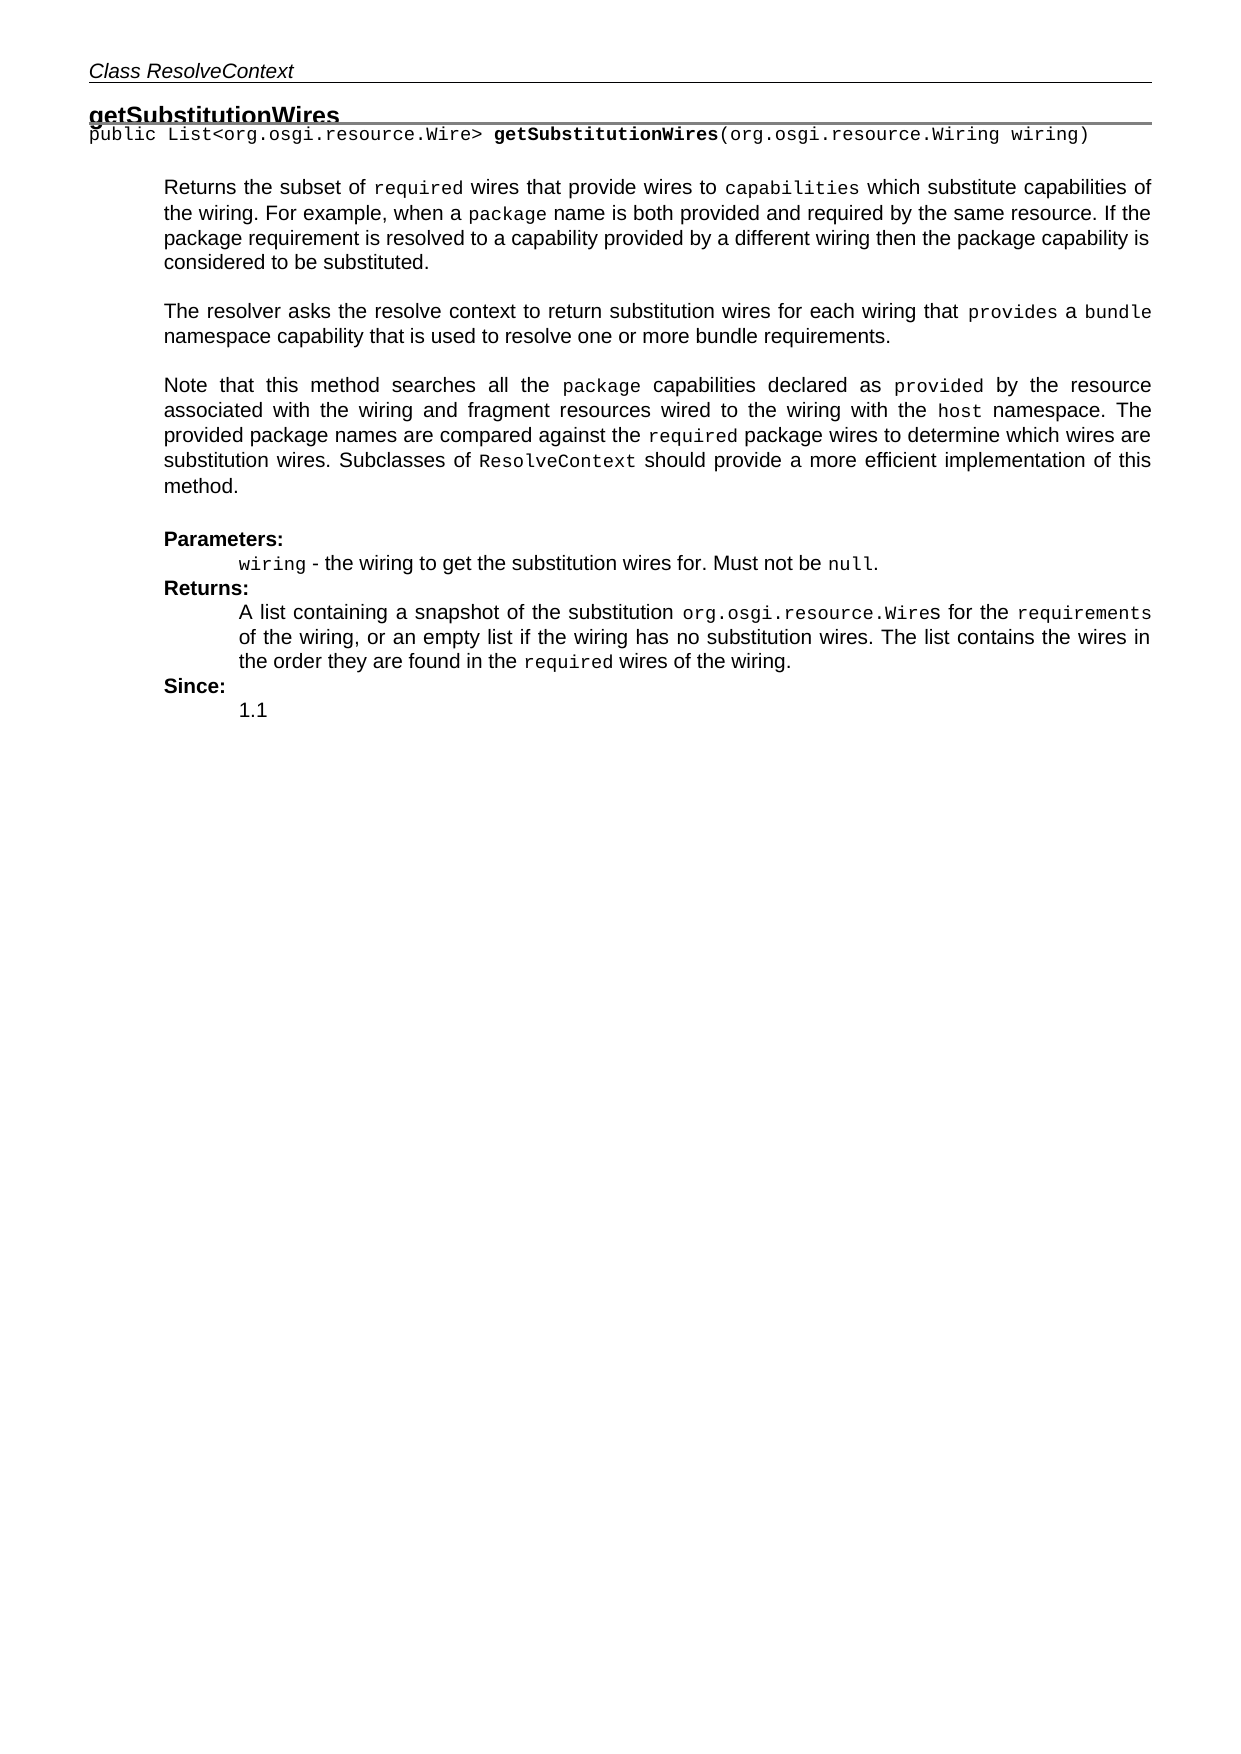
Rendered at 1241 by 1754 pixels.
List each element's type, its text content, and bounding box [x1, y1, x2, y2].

text wiring - the wiring to get the substitution wires for. Must not be null. [238, 551, 1152, 576]
text public List<org.osgi.resource.Wire> getSubstitutionWires(org.osgi.resource.Wiring wiring) [88, 125, 1152, 146]
text Returns: [163, 576, 1152, 600]
text 1.1 [238, 698, 1152, 722]
text Parameters: [163, 527, 1152, 551]
text A list containing a snapshot of the substitution org.osgi.resource.Wires for the requirements of the wiring, or an empty list if the wiring has no substitution wires. The list contains the wires in the order they are found in the required wires of the wiring. [238, 600, 1152, 674]
text Returns the subset of required wires that provide wires to capabilities which substitute capabilities of the wiring. For example, when a package name is both provided and required by the same resource. If the package requirement is resolved to a capability provided by a different wiring then the package capability is considered to be substituted. [163, 175, 1152, 273]
text Note that this method searches all the package capabilities declared as provided by the resource associated with the wiring and fragment resources wired to the wiring with the host namespace. The provided package names are compared against the required package wires to determine which wires are substitution wires. Subclasses of ResolveContext should provide a more efficient implementation of this method. [163, 373, 1152, 497]
text Since: [163, 674, 1152, 698]
text The resolver asks the resolve context to return substitution wires for each wiring that provides a bundle namespace capability that is used to resolve one or more bundle requirements. [163, 298, 1152, 348]
